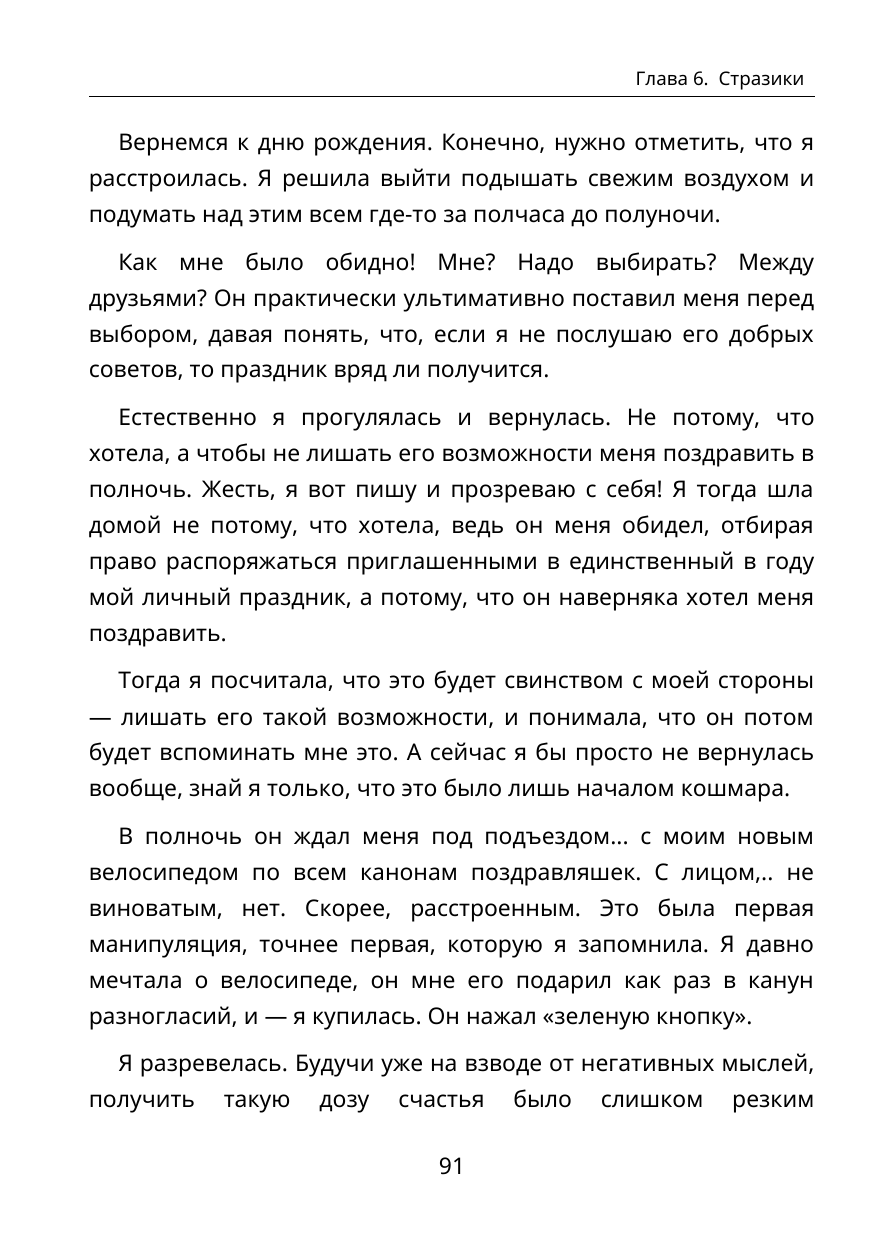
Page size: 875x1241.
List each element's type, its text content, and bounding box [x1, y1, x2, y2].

text Тогда я посчитала, что это будет свинством с моей стороны — лишать его такой возможности, и понимала, что он потом будет вспоминать мне это. А сейчас я бы просто не вернулась вообще, знай я только, что это было лишь началом кошмара. [88, 664, 815, 803]
text Я разревелась. Будучи уже на взводе от негативных мыслей, получить такую дозу счастья было слишком резким [88, 1047, 815, 1114]
text Вернемся к дню рождения. Конечно, нужно отметить, что я расстроилась. Я решила выйти подышать свежим воздухом и подумать над этим всем где-то за полчаса до полуночи. [88, 126, 815, 229]
text Как мне было обидно! Мне? Надо выбирать? Между друзьями? Он практически ультимативно поставил меня перед выбором, давая понять, что, если я не послушаю его добрых советов, то праздник вряд ли получится. [88, 246, 815, 385]
text Естественно я прогулялась и вернулась. Не потому, что хотела, а чтобы не лишать его возможности меня поздравить в полночь. Жесть, я вот пишу и прозреваю с себя! Я тогда шла домой не потому, что хотела, ведь он меня обидел, отбирая право распоряжаться приглашенными в единственный в году мой личный праздник, а потому, что он наверняка хотел меня поздравить. [88, 401, 815, 648]
text В полночь он ждал меня под подъездом... с моим новым велосипедом по всем канонам поздравляшек. С лицом,.. не виноватым, нет. Скорее, расстроенным. Это была первая манипуляция, точнее первая, которую я запомнила. Я давно мечтала о велосипеде, он мне его подарил как раз в канун разногласий, и — я купилась. Он нажал «зеленую кнопку». [88, 820, 815, 1031]
